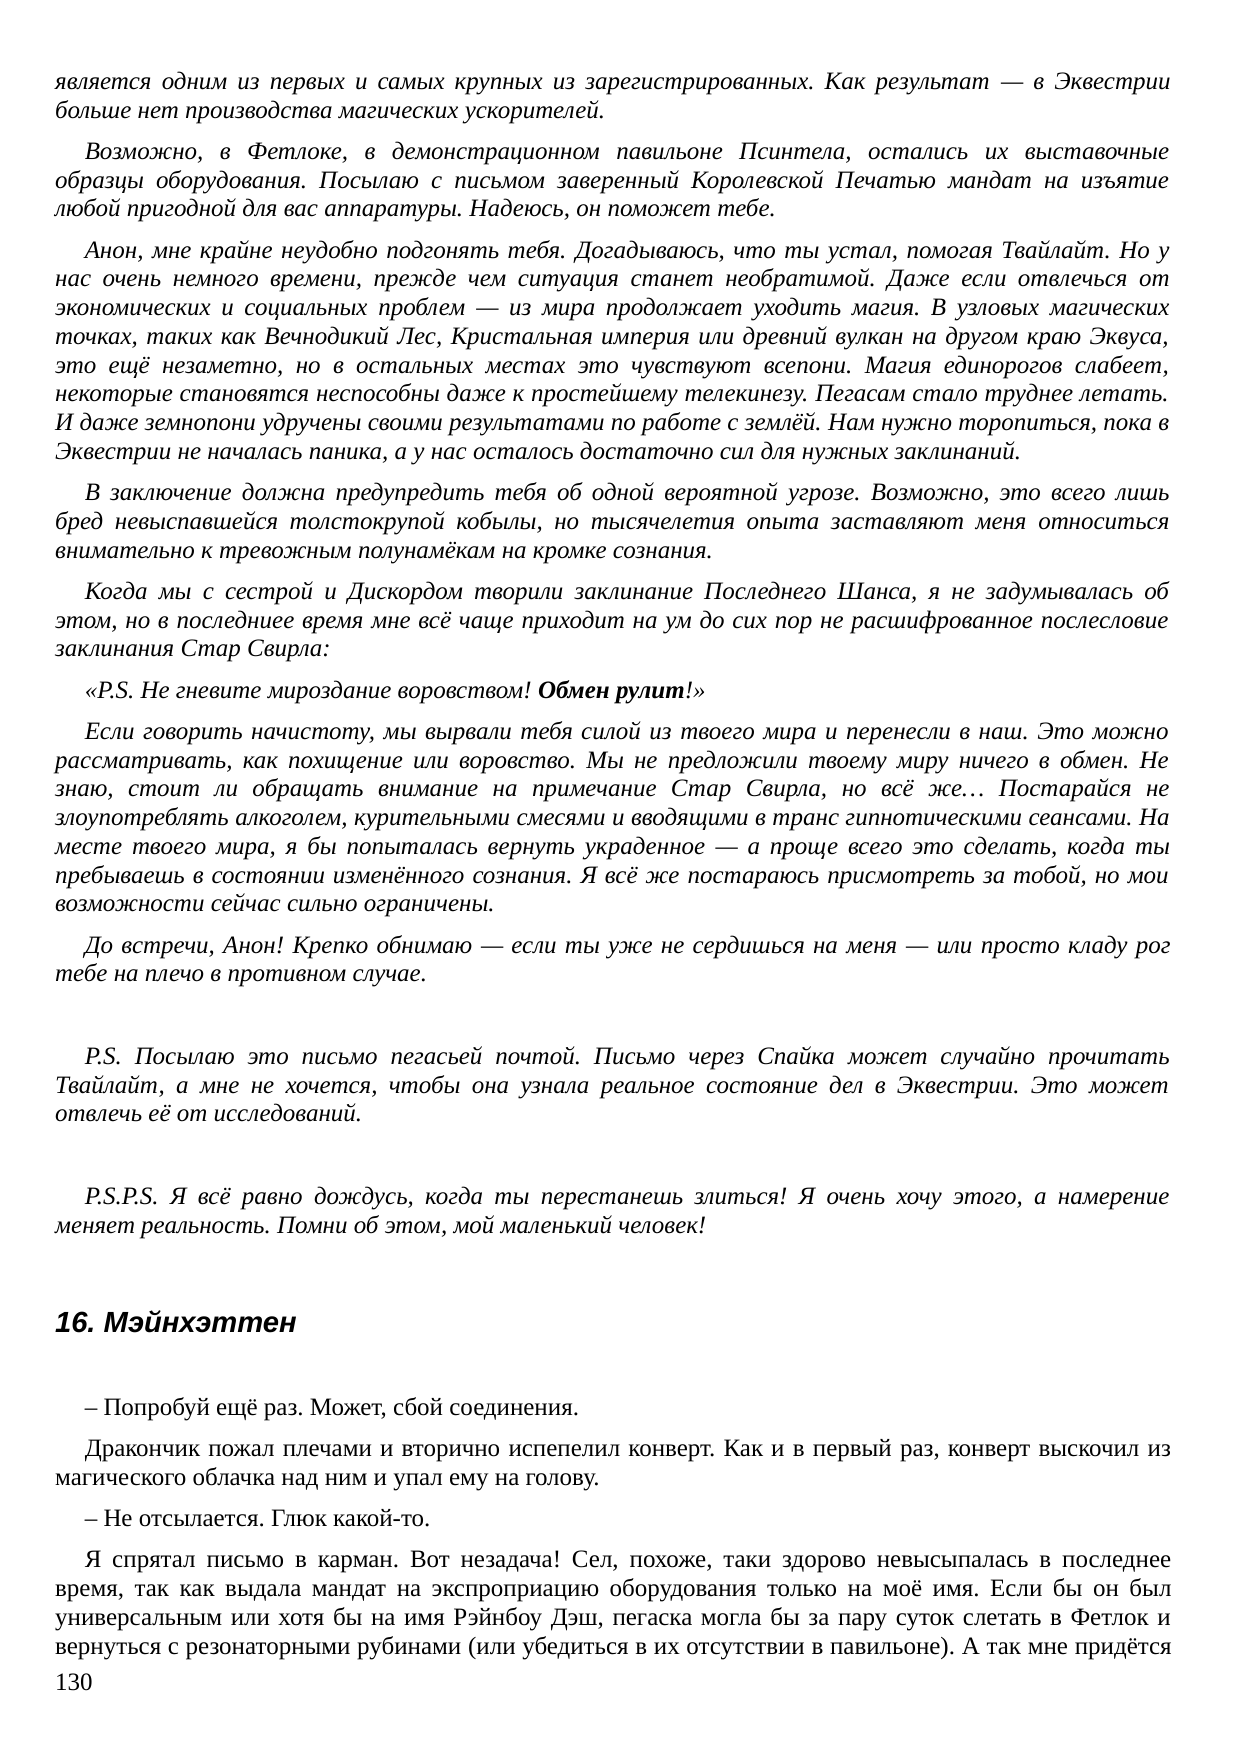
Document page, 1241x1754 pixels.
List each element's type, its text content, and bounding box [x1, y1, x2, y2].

text – Не отсылается. Глюк какой-то. [55, 1503, 1173, 1532]
text Когда мы с сестрой и Дискордом творили заклинание Последнего Шанса, я не задумывалась об этом, но в последниее время мне всё чаще приходит на ум до сих пор не расшифрованное послесловие заклинания Стар Свирла: [55, 576, 1173, 662]
text P.S.P.S. Я всё равно дождусь, когда ты перестанешь злиться! Я очень хочу этого, а намерение меняет реальность. Помни об этом, мой маленький человек! [55, 1181, 1173, 1238]
text Если говорить начистоту, мы вырвали тебя силой из твоего мира и перенесли в наш. Это можно рассматривать, как похищение или воровство. Мы не предложили твоему миру ничего в обмен. Не знаю, стоит ли обращать внимание на примечание Стар Свирла, но всё же… Постарайся не злоупотреблять алкоголем, курительными смесями и вводящими в транс гипнотическими сеансами. На месте твоего мира, я бы попыталась вернуть украденное — а проще всего это сделать, когда ты пребываешь в состоянии изменённого сознания. Я всё же постараюсь присмотреть за тобой, но мои возможности сейчас сильно ограничены. [55, 716, 1173, 917]
text Возможно, в Фетлоке, в демонстрационном павильоне Псинтела, остались их выставочные образцы оборудования. Посылаю с письмом заверенный Королевской Печатью мандат на изъятие любой пригодной для вас аппаратуры. Надеюсь, он поможет тебе. [55, 136, 1173, 222]
text До встречи, Анон! Крепко обнимаю — если ты уже не сердишься на меня — или просто кладу рог тебе на плечо в противном случае. [55, 930, 1173, 987]
text – Попробуй ещё раз. Может, сбой соединения. [55, 1392, 1173, 1421]
subtitle 16. Мэйнхэттен [55, 1305, 1173, 1338]
text является одним из первых и самых крупных из зарегистрированных. Как результат — в Эквестрии больше нет производства магических ускорителей. [55, 66, 1173, 123]
text В заключение должна предупредить тебя об одной вероятной угрозе. Возможно, это всего лишь бред невыспавшейся толстокрупой кобылы, но тысячелетия опыта заставляют меня относиться внимательно к тревожным полунамёкам на кромке сознания. [55, 477, 1173, 563]
text «P.S. Не гневите мироздание воровством! Обмен рулит!» [55, 675, 1173, 703]
text Я спрятал письмо в карман. Вот незадача! Сел, похоже, таки здорово невысыпалась в последнее время, так как выдала мандат на экспроприацию оборудования только на моё имя. Если бы он был универсальным или хотя бы на имя Рэйнбоу Дэш, пегаска могла бы за пару суток слетать в Фетлок и вернуться с резонаторными рубинами (или убедиться в их отсутствии в павильоне). А так мне придётся [55, 1544, 1173, 1659]
text Дракончик пожал плечами и вторично испепелил конверт. Как и в первый раз, конверт выскочил из магического облачка над ним и упал ему на голову. [55, 1433, 1173, 1491]
text P.S. Посылаю это письмо пегасьей почтой. Письмо через Спайка может случайно прочитать Твайлайт, а мне не хочется, чтобы она узнала реальное состояние дел в Эквестрии. Это может отвлечь её от исследований. [55, 1041, 1173, 1127]
text Анон, мне крайне неудобно подгонять тебя. Догадываюсь, что ты устал, помогая Твайлайт. Но у нас очень немного времени, прежде чем ситуация станет необратимой. Даже если отвлечься от экономических и социальных проблем — из мира продолжает уходить магия. В узловых магических точках, таких как Вечнодикий Лес, Кристальная империя или древний вулкан на другом краю Эквуса, это ещё незаметно, но в остальных местах это чувствуют всепони. Магия единорогов слабеет, некоторые становятся неспособны даже к простейшему телекинезу. Пегасам стало труднее летать. И даже земнопони удручены своими результатами по работе с землёй. Нам нужно торопиться, пока в Эквестрии не началась паника, а у нас осталось достаточно сил для нужных заклинаний. [55, 235, 1173, 465]
